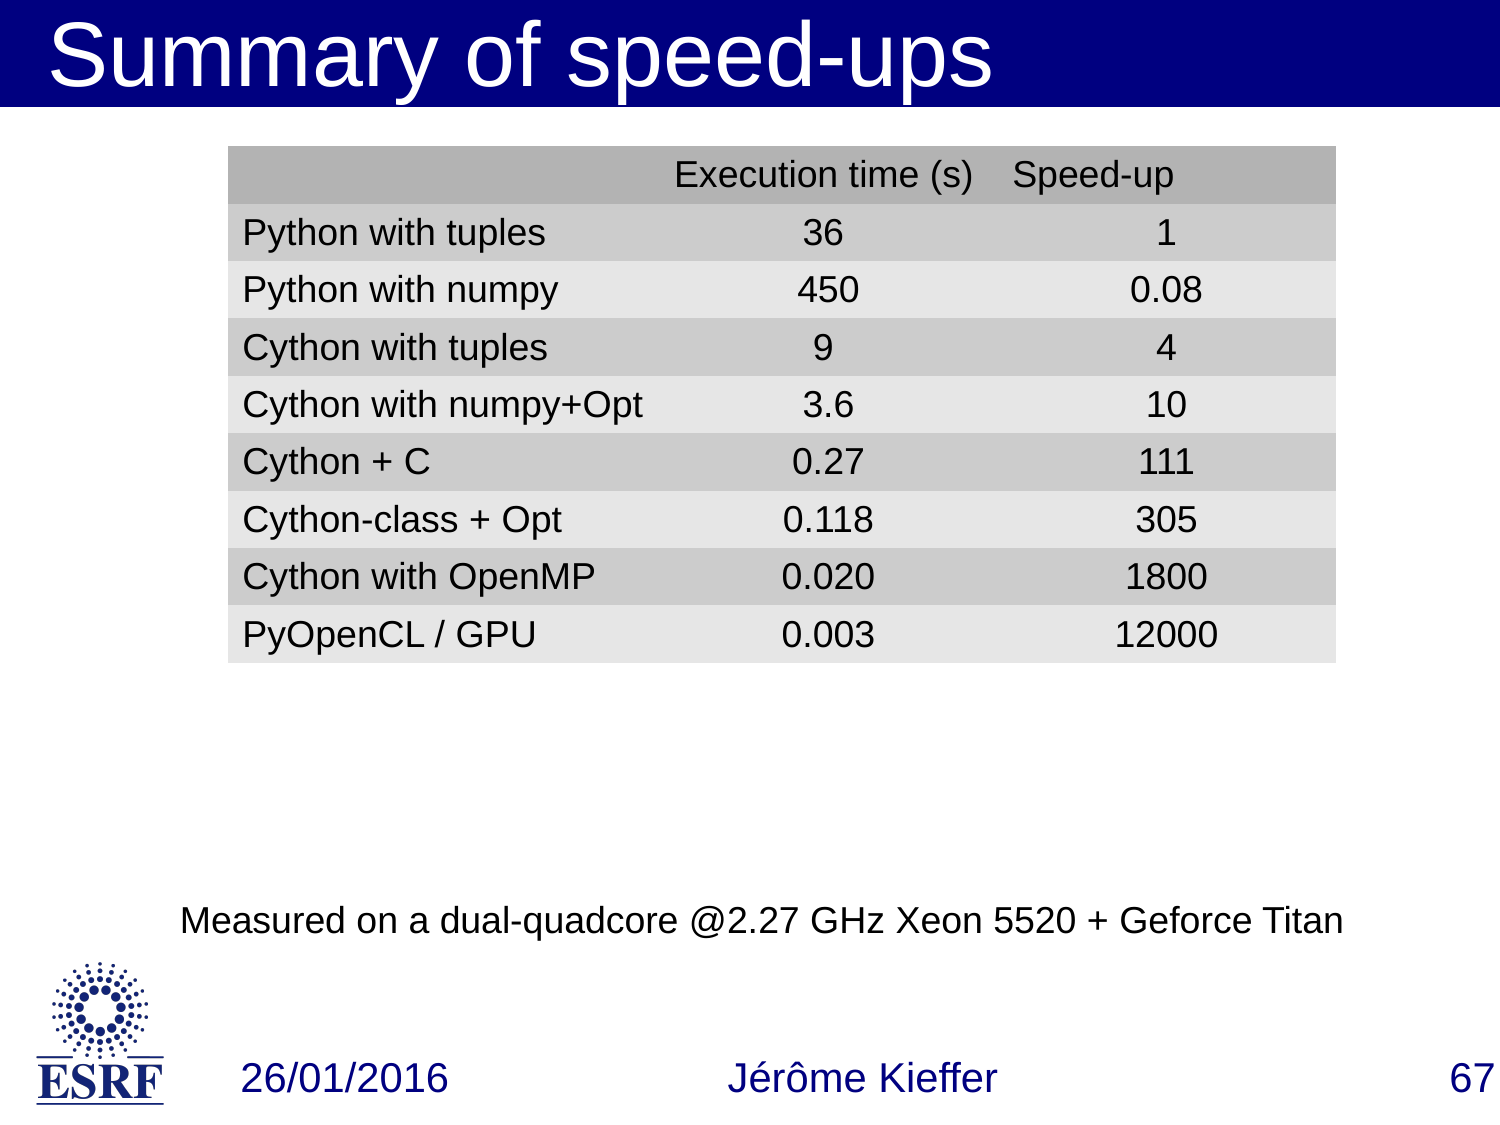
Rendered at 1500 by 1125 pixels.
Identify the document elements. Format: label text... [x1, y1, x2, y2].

table_cell Cython-class + Opt [228, 491, 659, 548]
table_cell 36 [659, 204, 997, 261]
table_cell 111 [997, 433, 1336, 491]
table_cell 0.003 [659, 605, 997, 663]
table_cell 305 [997, 491, 1336, 548]
table_cell Python with tuples [228, 204, 659, 261]
table_cell 0.020 [659, 548, 997, 605]
table_cell 450 [659, 261, 997, 318]
table_cell 9 [659, 318, 997, 376]
table_cell Python with numpy [228, 261, 659, 318]
table_cell 4 [997, 318, 1336, 376]
table_cell Cython with tuples [228, 318, 659, 376]
text_box Measured on a dual-quadcore @2.27 GHz Xeon 5520 + Geforce Titan [165, 891, 1359, 949]
table_cell 3.6 [659, 376, 997, 433]
table_cell 1 [997, 204, 1336, 261]
table_cell PyOpenCL / GPU [228, 605, 659, 663]
table_cell 12000 [997, 605, 1336, 663]
table_header [228, 146, 659, 204]
title Summary of speed-ups [47, 3, 1500, 107]
table_header Speed-up [997, 146, 1336, 204]
table_cell Cython with OpenMP [228, 548, 659, 605]
table_cell 0.118 [659, 491, 997, 548]
table_cell Cython + C [228, 433, 659, 491]
table_cell 0.27 [659, 433, 997, 491]
table_header Execution time (s) [659, 146, 997, 204]
table_cell 10 [997, 376, 1336, 433]
table_cell 1800 [997, 548, 1336, 605]
table_cell Cython with numpy+Opt [228, 376, 659, 433]
table_cell 0.08 [997, 261, 1336, 318]
picture [29, 956, 171, 1111]
